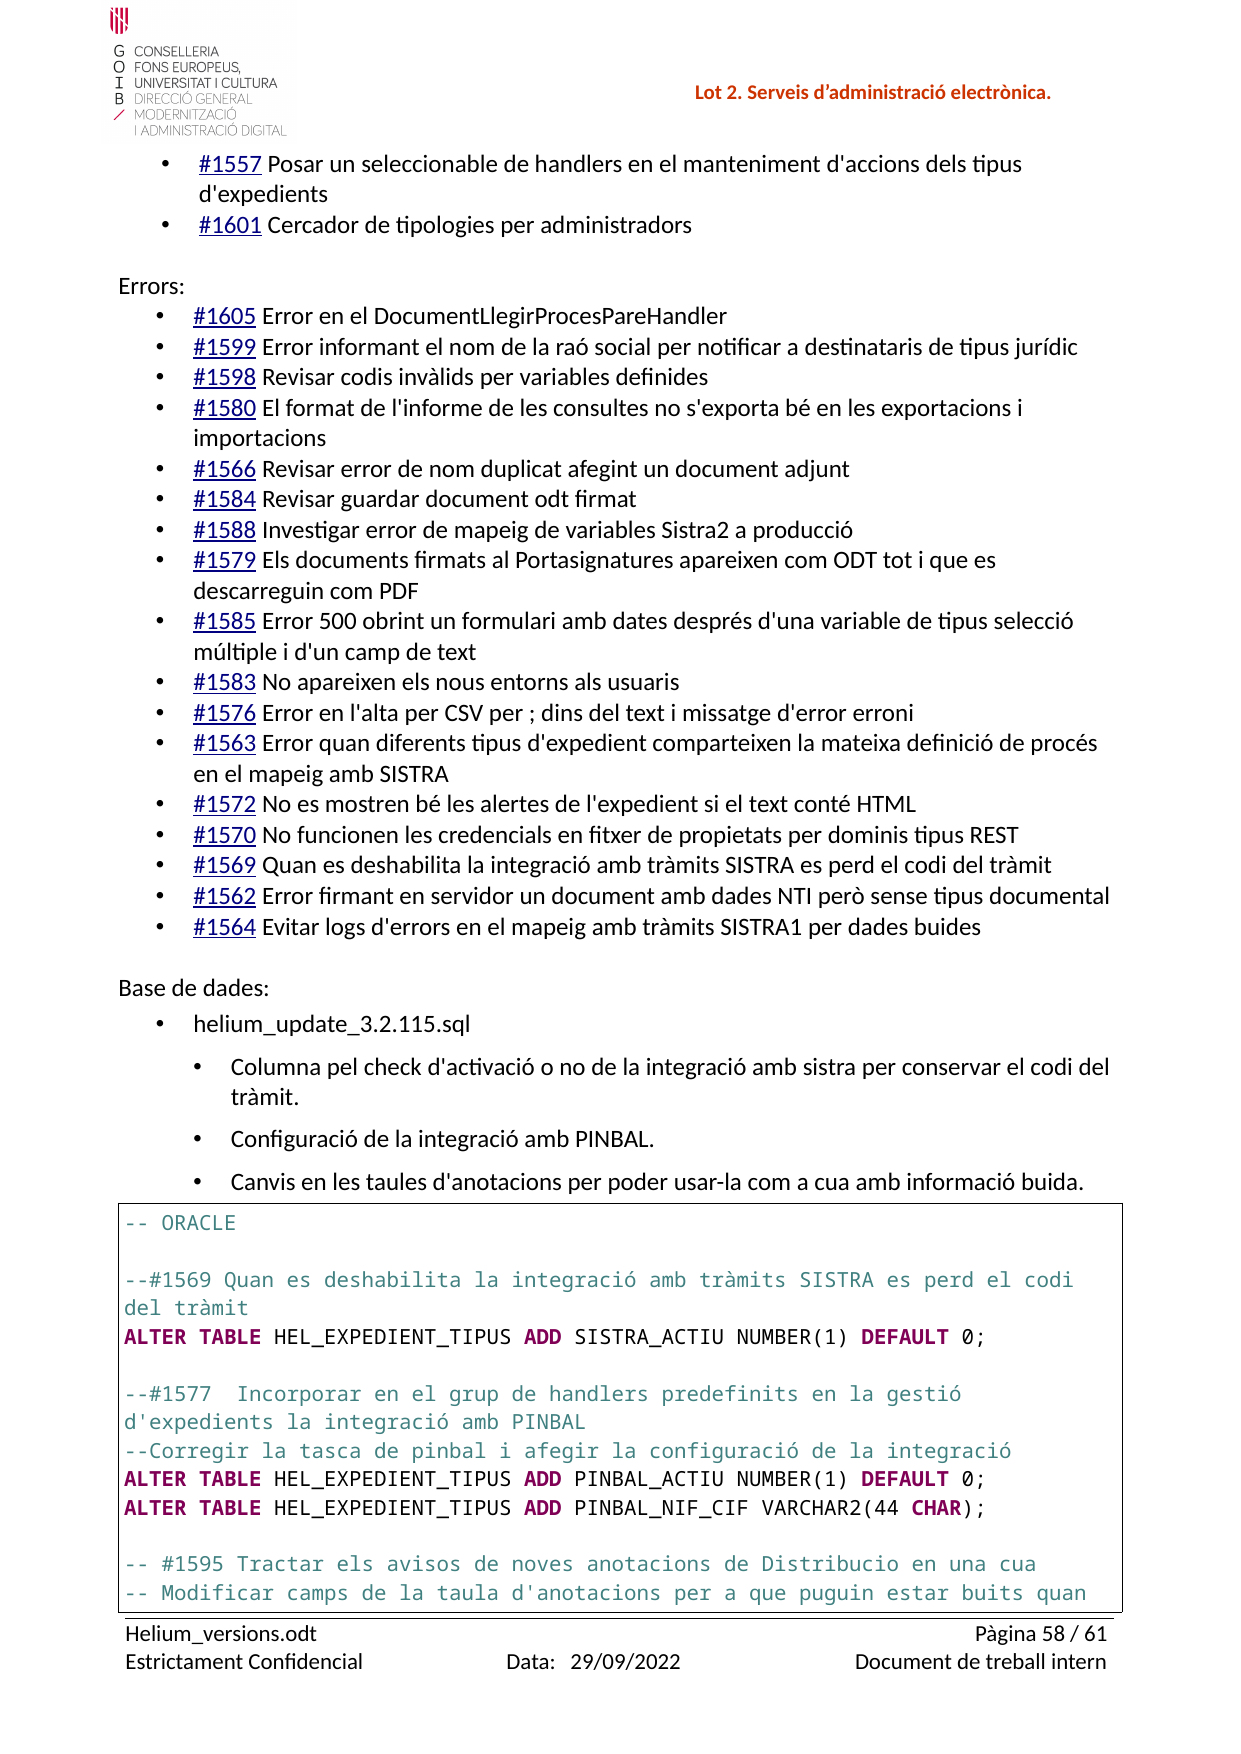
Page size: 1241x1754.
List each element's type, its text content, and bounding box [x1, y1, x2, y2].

list #1570 No funcionen les credencials en fitxer de propietats per dominis tipus REST [156, 819, 1122, 850]
list #1588 Investigar error de mapeig de variables Sistra2 a producció [156, 514, 1122, 544]
list #1584 Revisar guardar document odt firmat [156, 483, 1122, 514]
list #1569 Quan es deshabilita la integració amb tràmits SISTRA es perd el codi del tràmit [156, 850, 1122, 880]
list #1557 Posar un seleccionable de handlers en el manteniment d'accions dels tipus d'expedients [161, 148, 1122, 209]
list #1598 Revisar codis invàlids per variables definides [156, 361, 1122, 392]
list #1579 Els documents firmats al Portasignatures apareixen com ODT tot i que es descarreguin com PDF [156, 544, 1122, 606]
list Configuració de la integració amb PINBAL. [193, 1123, 1122, 1154]
list #1563 Error quan diferents tipus d'expedient comparteixen la mateixa definició de procés en el mapeig amb SISTRA [156, 728, 1122, 789]
list helium_update_3.2.115.sql [156, 1008, 1122, 1039]
table_header -- ORACLE --#1569 Quan es deshabilita la integració amb tràmits SISTRA es perd el codi del tràmit ALTER TABLE HEL_EXPEDIENT_TIPUS ADD SISTRA_ACTIU NUMBER(1) DEFAULT 0; --#1577 Incorporar en el grup de handlers predefinits en la gestió d'expedients la integració amb PINBAL --Corregir la tasca de pinbal i afegir la configuració de la integració ALTER TABLE HEL_EXPEDIENT_TIPUS ADD PINBAL_ACTIU NUMBER(1) DEFAULT 0; ALTER TABLE HEL_EXPEDIENT_TIPUS ADD PINBAL_NIF_CIF VARCHAR2(44 CHAR); -- #1595 Tractar els avisos de noves anotacions de Distribucio en una cua -- Modificar camps de la taula d'anotacions per a que puguin estar buits quan [119, 1204, 1122, 1612]
picture [100, 0, 297, 144]
list #1605 Error en el DocumentLlegirProcesPareHandler [156, 300, 1122, 331]
list #1601 Cercador de tipologies per administradors [161, 209, 1122, 239]
list Columna pel check d'activació o no de la integració amb sistra per conservar el codi del tràmit. [193, 1051, 1122, 1112]
list Canvis en les taules d'anotacions per poder usar-la com a cua amb informació buida. [193, 1166, 1122, 1196]
list #1585 Error 500 obrint un formulari amb dates després d'una variable de tipus selecció múltiple i d'un camp de text [156, 606, 1122, 667]
text Base de dades: [118, 972, 1122, 1002]
list #1576 Error en l'alta per CSV per ; dins del text i missatge d'error erroni [156, 697, 1122, 728]
list #1572 No es mostren bé les alertes de l'expedient si el text conté HTML [156, 789, 1122, 819]
text Errors: [118, 270, 1122, 300]
list #1583 No apareixen els nous entorns als usuaris [156, 667, 1122, 697]
list #1599 Error informant el nom de la raó social per notificar a destinataris de tipus jurídic [156, 331, 1122, 361]
list #1562 Error firmant en servidor un document amb dades NTI però sense tipus documental [156, 880, 1122, 911]
list #1564 Evitar logs d'errors en el mapeig amb tràmits SISTRA1 per dades buides [156, 911, 1122, 941]
list #1566 Revisar error de nom duplicat afegint un document adjunt [156, 453, 1122, 483]
list #1580 El format de l'informe de les consultes no s'exporta bé en les exportacions i importacions [156, 392, 1122, 453]
